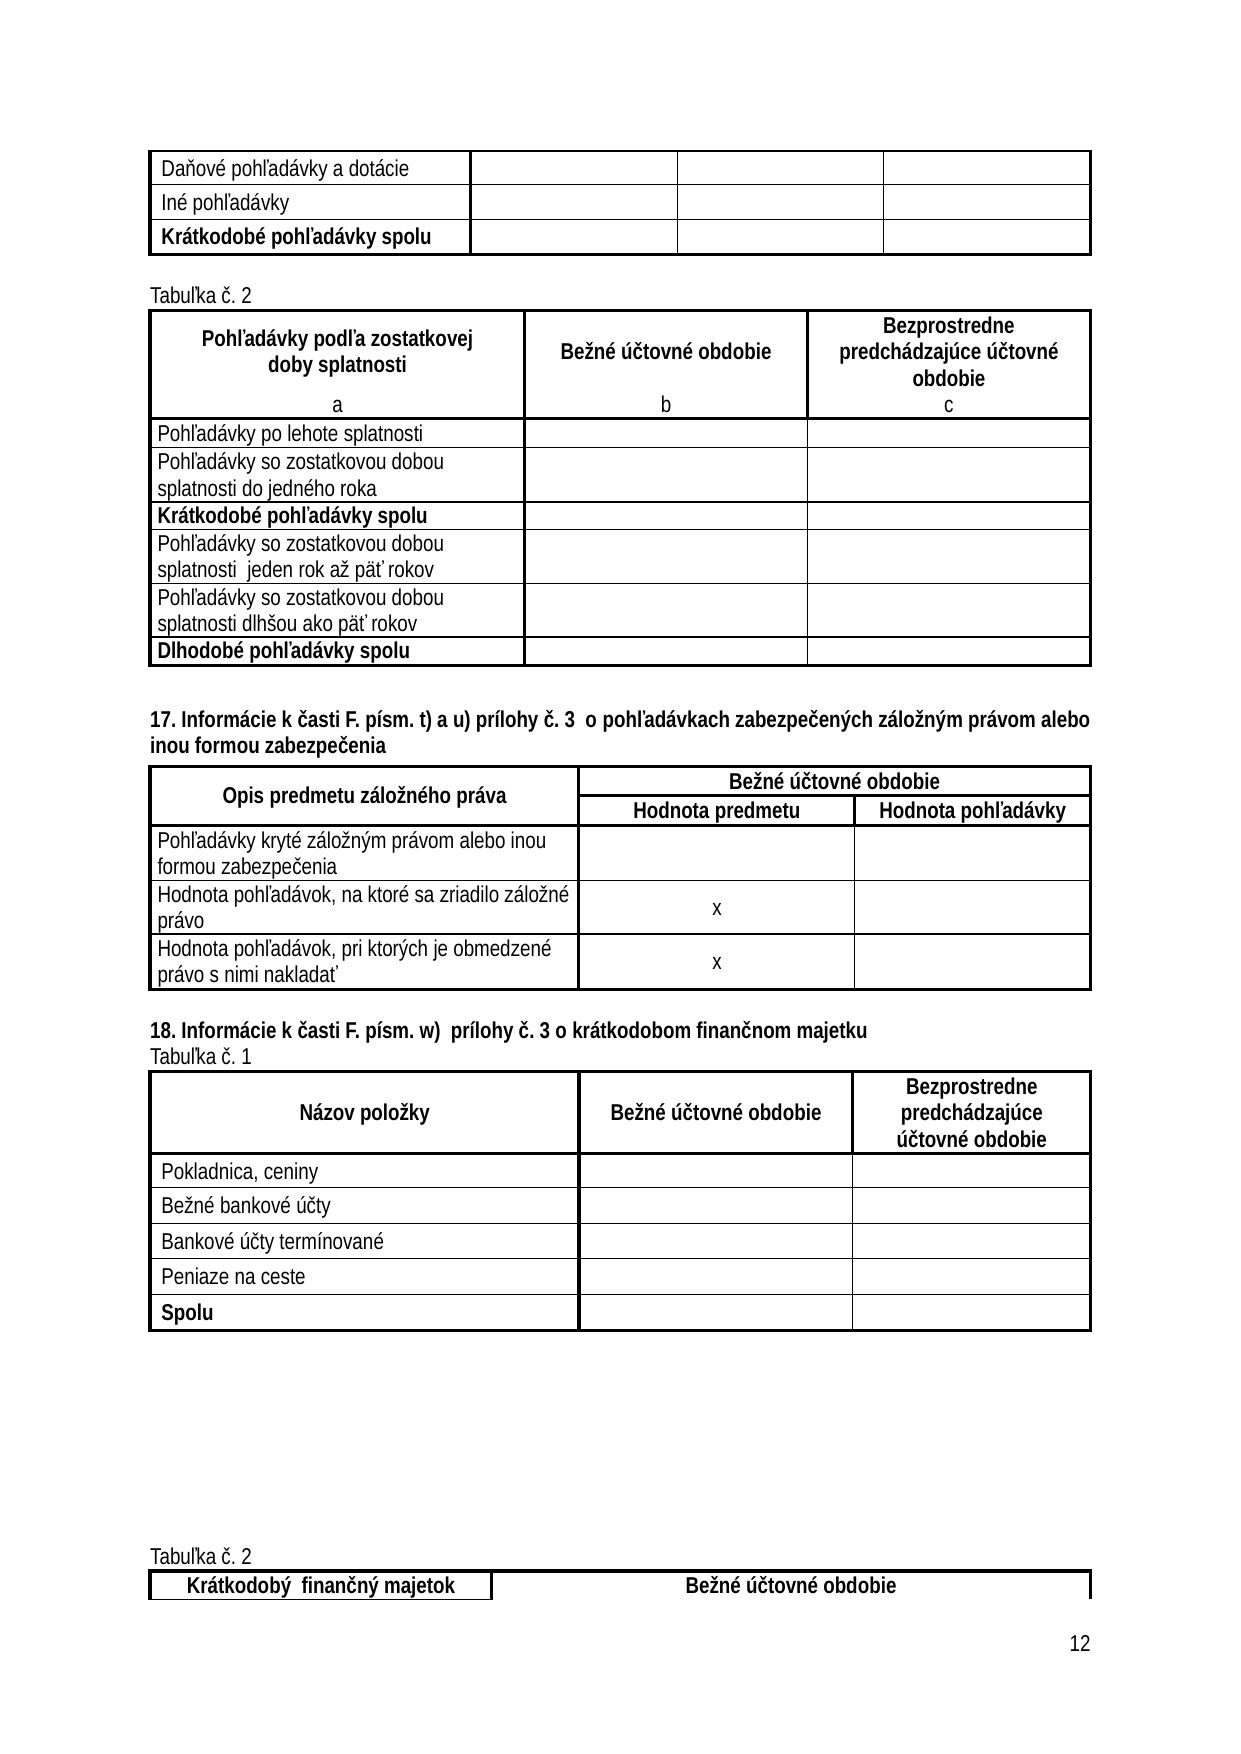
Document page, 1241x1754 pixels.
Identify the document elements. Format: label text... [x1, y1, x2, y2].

table_cell Krátkodobé pohľadávky spolu [152, 220, 469, 253]
table_header Bežné účtovné obdobie [493, 1573, 1089, 1599]
table_cell Pohľadávky po lehote splatnosti [152, 420, 523, 447]
table_cell [808, 420, 1089, 447]
table_cell Hodnota predmetu [580, 797, 853, 824]
table_cell [855, 827, 1089, 879]
table_cell [808, 584, 1089, 636]
table_cell [855, 935, 1089, 987]
table_cell Pohľadávky so zostatkovou dobou splatnosti do jedného roka [152, 448, 523, 501]
table_cell [580, 827, 854, 879]
table_cell [581, 1259, 852, 1293]
table_cell x [580, 881, 854, 933]
table_cell [853, 1188, 1089, 1223]
table_cell Bankové účty termínované [152, 1224, 577, 1258]
table_cell [678, 185, 883, 218]
table_cell [526, 584, 807, 636]
table_cell [853, 1259, 1089, 1293]
title Tabuľka č. 1 [150, 1043, 1090, 1070]
table_header Bezprostredne predchádzajúce účtovné obdobie [809, 312, 1089, 391]
table_header Krátkodobý finančný majetok [152, 1573, 490, 1599]
table_cell [581, 1295, 852, 1329]
table_cell [581, 1188, 852, 1223]
table_cell [678, 152, 883, 184]
table_cell Daňové pohľadávky a dotácie [152, 152, 469, 184]
title 17. Informácie k časti F. písm. t) a u) prílohy č. 3 o pohľadávkach zabezpečených záložným právom alebo inou formou zabezpečenia [150, 706, 1090, 758]
table_cell Pohľadávky so zostatkovou dobou splatnosti jeden rok až päť rokov [152, 530, 523, 583]
table_header Pohľadávky podľa zostatkovej doby splatnosti [152, 312, 523, 391]
table_cell [678, 220, 883, 253]
table_cell [808, 638, 1089, 664]
table_cell Dlhodobé pohľadávky spolu [152, 638, 523, 664]
table_cell [526, 448, 807, 501]
table_header Bežné účtovné obdobie [581, 1073, 851, 1152]
table_cell Pohľadávky kryté záložným právom alebo inou formou zabezpečenia [152, 827, 577, 879]
table_cell Krátkodobé pohľadávky spolu [152, 503, 523, 529]
table_cell Pokladnica, ceniny [152, 1155, 577, 1187]
table_cell Spolu [152, 1295, 577, 1329]
table_cell [808, 530, 1089, 583]
table_cell [808, 503, 1089, 529]
table_cell [472, 220, 677, 253]
table_cell [855, 881, 1089, 933]
title 18. Informácie k časti F. písm. w) prílohy č. 3 o krátkodobom finančnom majetku [150, 1017, 1090, 1043]
table_cell Hodnota pohľadávok, na ktoré sa zriadilo záložné právo [152, 881, 577, 933]
table_cell Pohľadávky so zostatkovou dobou splatnosti dlhšou ako päť rokov [152, 584, 523, 636]
table_header Bezprostredne predchádzajúce účtovné obdobie [854, 1073, 1089, 1152]
title Tabuľka č. 2 [150, 1543, 1090, 1569]
title Tabuľka č. 2 [150, 282, 1090, 309]
table_cell [526, 530, 807, 583]
table_cell [808, 448, 1089, 501]
table_cell [581, 1155, 852, 1187]
table_cell Peniaze na ceste [152, 1259, 577, 1293]
table_header Názov položky [152, 1073, 577, 1152]
table_cell [853, 1295, 1089, 1329]
table_header Bežné účtovné obdobie [580, 768, 1089, 794]
table_cell b [526, 391, 806, 417]
table_cell a [152, 391, 523, 417]
table_cell [581, 1224, 852, 1258]
table_cell [884, 185, 1089, 218]
table_cell [853, 1155, 1089, 1187]
table_cell [526, 420, 807, 447]
table_cell [526, 638, 807, 664]
table_cell Bežné bankové účty [152, 1188, 577, 1223]
table_cell [853, 1224, 1089, 1258]
table_cell [884, 220, 1089, 253]
table_cell c [809, 391, 1089, 417]
table_header Opis predmetu záložného práva [152, 768, 577, 824]
table_cell [472, 152, 677, 184]
table_cell [472, 185, 677, 218]
table_cell [884, 152, 1089, 184]
table_cell Hodnota pohľadávky [856, 797, 1089, 824]
table_cell [526, 503, 807, 529]
table_cell x [580, 935, 854, 987]
table_cell Hodnota pohľadávok, pri ktorých je obmedzené právo s nimi nakladať [152, 935, 577, 987]
table_header Bežné účtovné obdobie [526, 312, 806, 391]
table_cell Iné pohľadávky [152, 185, 469, 218]
